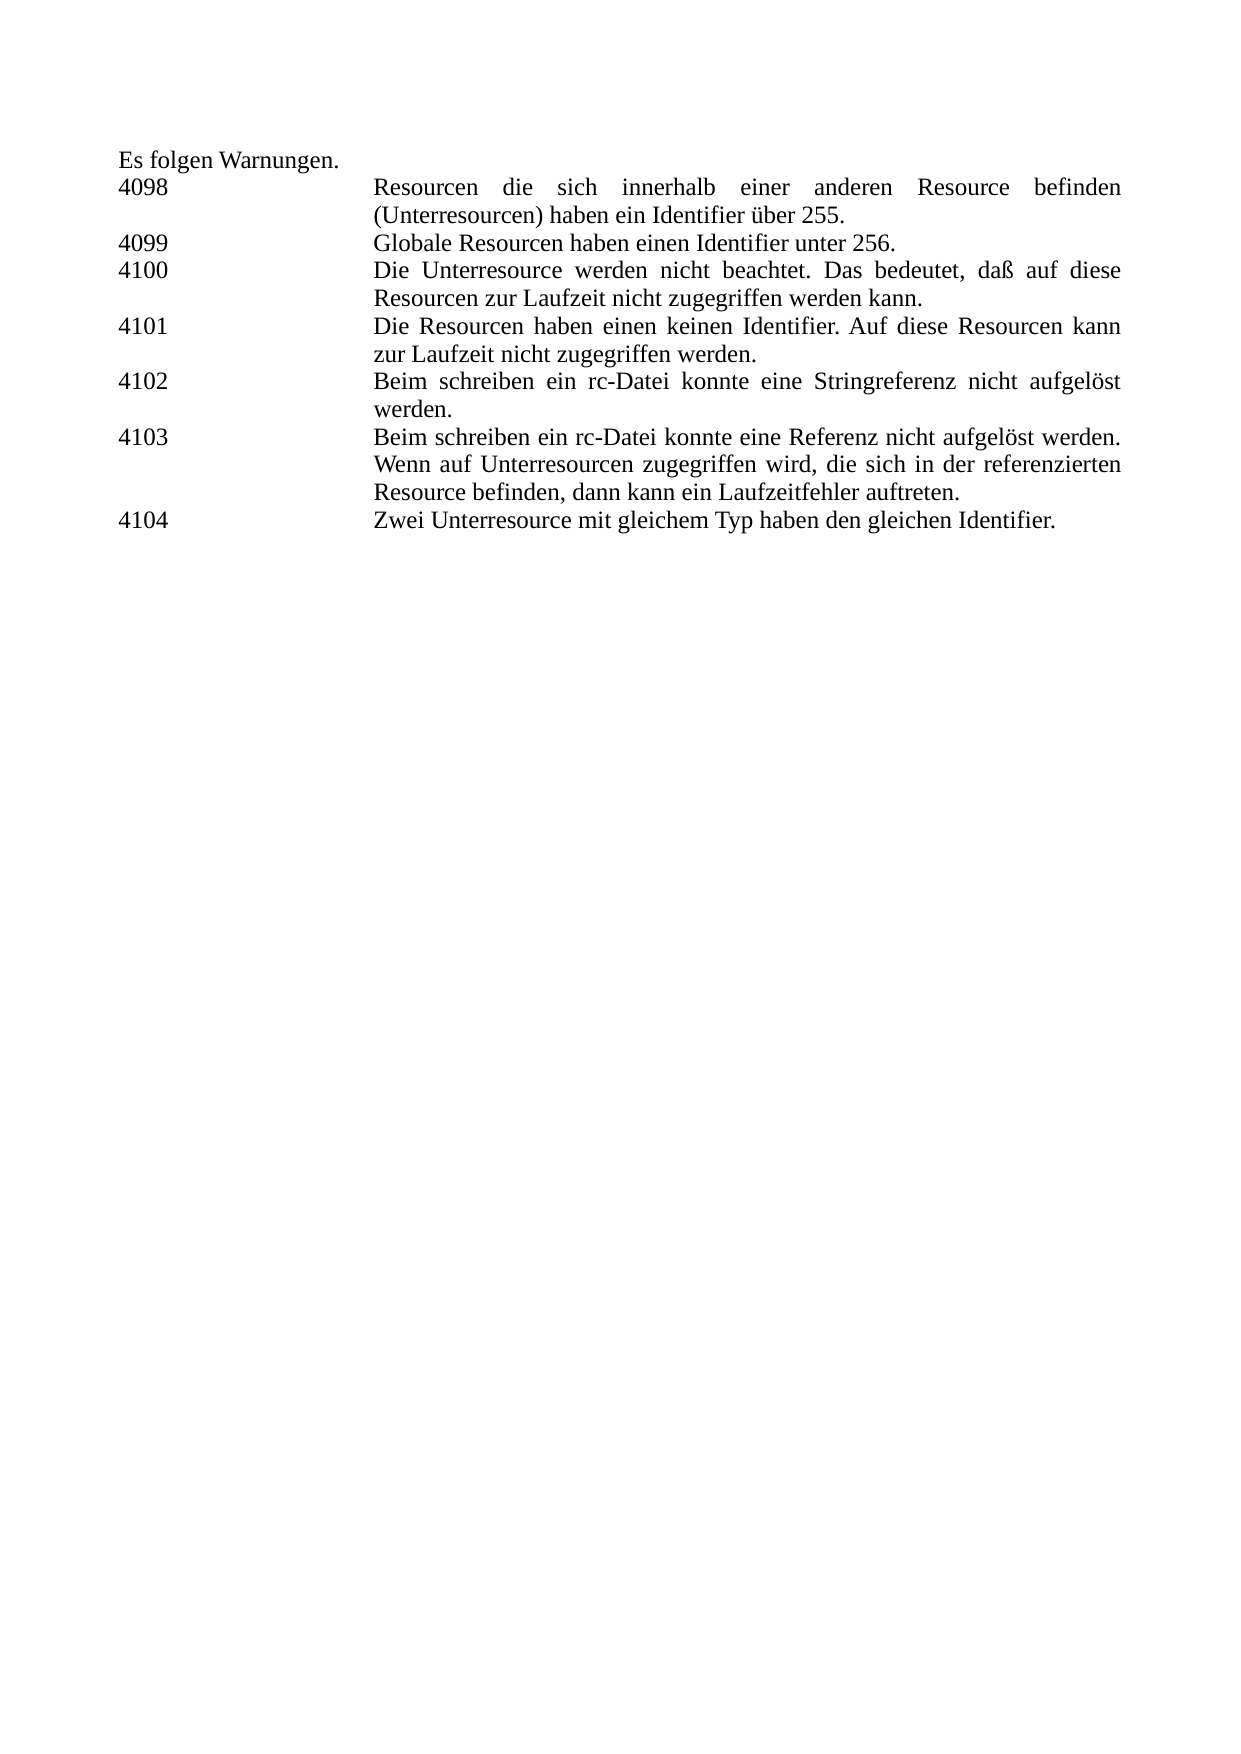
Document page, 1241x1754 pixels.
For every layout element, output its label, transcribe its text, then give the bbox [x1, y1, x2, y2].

text Es folgen Warnungen. [118, 146, 1122, 173]
text 4103 Beim schreiben ein rc-Datei konnte eine Referenz nicht aufgelöst werden. Wenn auf Unterresourcen zugegriffen wird, die sich in der referenzierten Resource befinden, dann kann ein Laufzeitfehler auftreten. [118, 423, 1122, 506]
text 4102 Beim schreiben ein rc-Datei konnte eine Stringreferenz nicht aufgelöst werden. [118, 367, 1122, 423]
text 4098 Resourcen die sich innerhalb einer anderen Resource befinden (Unterresourcen) haben ein Identifier über 255. [118, 173, 1122, 229]
text 4099 Globale Resourcen haben einen Identifier unter 256. [118, 229, 1122, 257]
text 4104 Zwei Unterresource mit gleichem Typ haben den gleichen Identifier. [118, 506, 1122, 534]
text 4101 Die Resourcen haben einen keinen Identifier. Auf diese Resourcen kann zur Laufzeit nicht zugegriffen werden. [118, 312, 1122, 367]
text 4100 Die Unterresource werden nicht beachtet. Das bedeutet, daß auf diese Resourcen zur Laufzeit nicht zugegriffen werden kann. [118, 257, 1122, 312]
